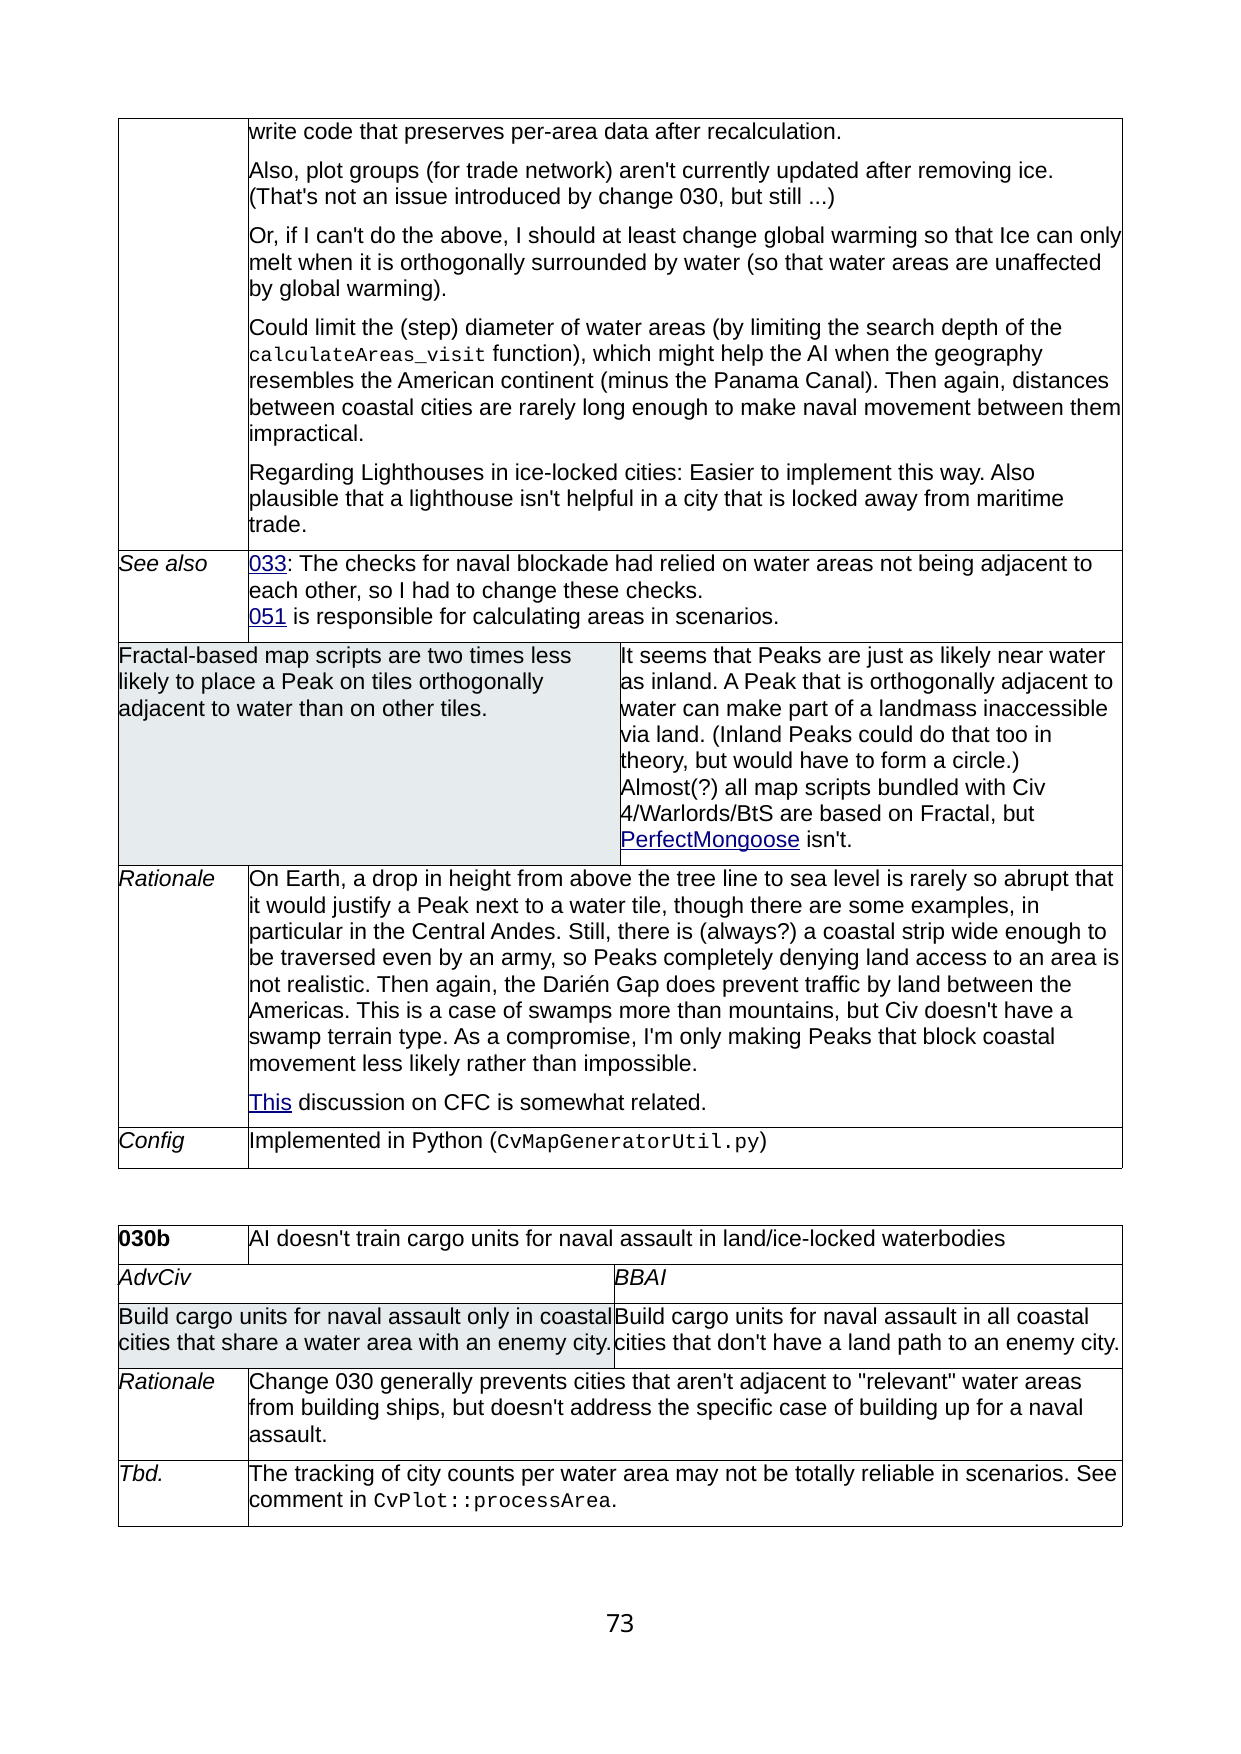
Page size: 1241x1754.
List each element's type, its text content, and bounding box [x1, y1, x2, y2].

table_cell write code that preserves per-area data after recalculation. Also, plot groups (for trade network) aren't currently updated after removing ice. (That's not an issue introduced by change 030, but still ...) Or, if I can't do the above, I should at least change global warming so that Ice can only melt when it is orthogonally surrounded by water (so that water areas are unaffected by global warming). Could limit the (step) diameter of water areas (by limiting the search depth of the calculateAreas_visit function), which might help the AI when the geography resembles the American continent (minus the Panama Canal). Then again, distances between coastal cities are rarely long enough to make naval movement between them impractical. Regarding Lighthouses in ice-locked cities: Easier to implement this way. Also plausible that a lighthouse isn't helpful in a city that is locked away from maritime trade. [249, 119, 1122, 550]
table_header 030b [119, 1226, 248, 1264]
table_cell Implemented in Python (CvMapGeneratorUtil.py) [249, 1128, 1122, 1167]
table_cell [119, 119, 248, 550]
table_cell Rationale [119, 1369, 248, 1459]
table_cell BBAI [615, 1265, 1122, 1303]
table_cell Tbd. [119, 1461, 248, 1526]
table_cell It seems that Peaks are just as likely near water as inland. A Peak that is orthogonally adjacent to water can make part of a landmass inaccessible via land. (Inland Peaks could do that too in theory, but would have to form a circle.) Almost(?) all map scripts bundled with Civ 4/Warlords/BtS are based on Fractal, but PerfectMongoose isn't. [621, 643, 1122, 865]
table_cell The tracking of city counts per water area may not be totally reliable in scenarios. See comment in CvPlot::processArea. [249, 1461, 1122, 1526]
table_cell Config [119, 1128, 248, 1167]
table_cell On Earth, a drop in height from above the tree line to sea level is rarely so abrupt that it would justify a Peak next to a water tile, though there are some examples, in particular in the Central Andes. Still, there is (always?) a coastal strip wide enough to be traversed even by an army, so Peaks completely denying land access to an area is not realistic. Then again, the Darién Gap does prevent traffic by land between the Americas. This is a case of swamps more than mountains, but Civ doesn't have a swamp terrain type. As a compromise, I'm only making Peaks that block coastal movement less likely rather than impossible. This discussion on CFC is somewhat related. [249, 866, 1122, 1127]
table_cell AdvCiv [119, 1265, 614, 1303]
table_cell Change 030 generally prevents cities that aren't adjacent to "relevant" water areas from building ships, but doesn't address the specific case of building up for a naval assault. [249, 1369, 1122, 1459]
table_cell See also [119, 551, 248, 642]
table_cell 033: The checks for naval blockade had relied on water areas not being adjacent to each other, so I had to change these checks. 051 is responsible for calculating areas in scenarios. [249, 551, 1122, 642]
table_cell Build cargo units for naval assault only in coastal cities that share a water area with an enemy city. [119, 1304, 614, 1368]
table_cell Rationale [119, 866, 248, 1127]
table_cell Fractal-based map scripts are two times less likely to place a Peak on tiles orthogonally adjacent to water than on other tiles. [119, 643, 620, 865]
table_header AI doesn't train cargo units for naval assault in land/ice-locked waterbodies [249, 1226, 1122, 1264]
table_cell Build cargo units for naval assault in all coastal cities that don't have a land path to an enemy city. [615, 1304, 1122, 1368]
